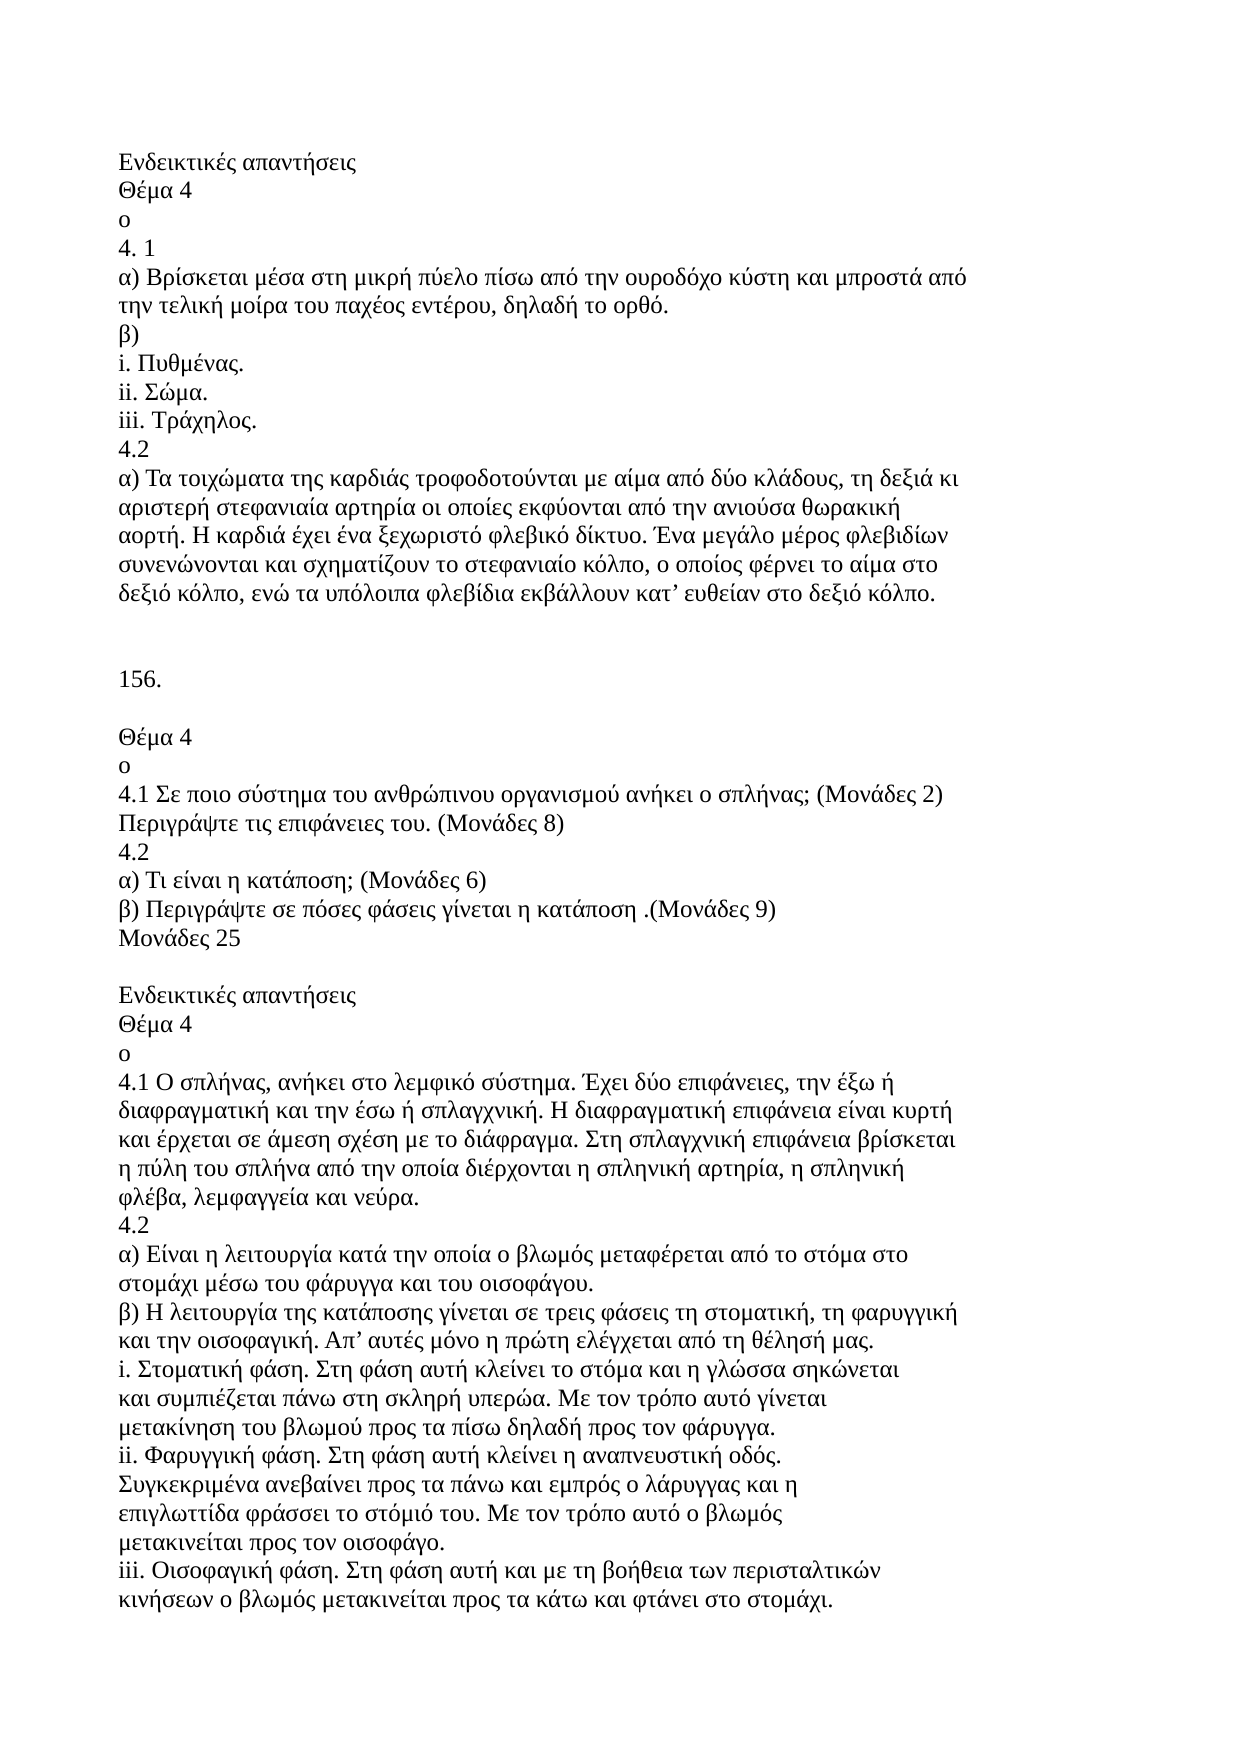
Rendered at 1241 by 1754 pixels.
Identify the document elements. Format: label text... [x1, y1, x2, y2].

text αριστερή στεφανιαία αρτηρία οι οποίες εκφύονται από την ανιούσα θωρακική [118, 492, 1122, 521]
text Συγκεκριμένα ανεβαίνει προς τα πάνω και εμπρός ο λάρυγγας και η [118, 1469, 1122, 1498]
text ο [118, 1038, 1122, 1067]
text ο [118, 751, 1122, 779]
text Περιγράψτε τις επιφάνειες του. (Μονάδες 8) [118, 808, 1122, 837]
text Μονάδες 25 [118, 923, 1122, 952]
text μετακίνηση του βλωμού προς τα πίσω δηλαδή προς τον φάρυγγα. [118, 1412, 1122, 1441]
text ii. Σώμα. [118, 377, 1122, 406]
text επιγλωττίδα φράσσει το στόμιό του. Με τον τρόπο αυτό ο βλωμός [118, 1498, 1122, 1527]
text Θέμα 4 [118, 1009, 1122, 1038]
text iii. Οισοφαγική φάση. Στη φάση αυτή και με τη βοήθεια των περισταλτικών [118, 1556, 1122, 1584]
text Θέμα 4 [118, 722, 1122, 751]
text 156. [118, 664, 1122, 693]
text η πύλη του σπλήνα από την οποία διέρχονται η σπληνική αρτηρία, η σπληνική [118, 1153, 1122, 1182]
text iii. Τράχηλος. [118, 406, 1122, 434]
text φλέβα, λεμφαγγεία και νεύρα. [118, 1182, 1122, 1211]
text ii. Φαρυγγική φάση. Στη φάση αυτή κλείνει η αναπνευστική οδός. [118, 1441, 1122, 1469]
text αορτή. Η καρδιά έχει ένα ξεχωριστό φλεβικό δίκτυο. Ένα μεγάλο μέρος φλεβιδίων [118, 521, 1122, 549]
text και έρχεται σε άμεση σχέση με το διάφραγμα. Στη σπλαγχνική επιφάνεια βρίσκεται [118, 1124, 1122, 1153]
text την τελική μοίρα του παχέος εντέρου, δηλαδή το ορθό. [118, 291, 1122, 319]
text Ενδεικτικές απαντήσεις [118, 147, 1122, 176]
text Ενδεικτικές απαντήσεις [118, 981, 1122, 1009]
text στομάχι μέσω του φάρυγγα και του οισοφάγου. [118, 1268, 1122, 1297]
text δεξιό κόλπο, ενώ τα υπόλοιπα φλεβίδια εκβάλλουν κατ’ ευθείαν στο δεξιό κόλπο. [118, 578, 1122, 607]
text 4.2 [118, 434, 1122, 463]
text 4.1 Ο σπλήνας, ανήκει στο λεμφικό σύστημα. Έχει δύο επιφάνειες, την έξω ή [118, 1067, 1122, 1096]
text συνενώνονται και σχηματίζουν το στεφανιαίο κόλπο, ο οποίος φέρνει το αίμα στο [118, 549, 1122, 578]
text και την οισοφαγική. Απ’ αυτές μόνο η πρώτη ελέγχεται από τη θέλησή μας. [118, 1326, 1122, 1354]
text α) Τα τοιχώματα της καρδιάς τροφοδοτούνται με αίμα από δύο κλάδους, τη δεξιά κι [118, 463, 1122, 492]
text και συμπιέζεται πάνω στη σκληρή υπερώα. Με τον τρόπο αυτό γίνεται [118, 1383, 1122, 1412]
text μετακινείται προς τον οισοφάγο. [118, 1527, 1122, 1556]
text 4.2 [118, 837, 1122, 866]
text α) Τι είναι η κατάποση; (Μονάδες 6) [118, 866, 1122, 894]
text ο [118, 204, 1122, 233]
text 4.2 [118, 1211, 1122, 1239]
text i. Πυθμένας. [118, 348, 1122, 377]
text i. Στοματική φάση. Στη φάση αυτή κλείνει το στόμα και η γλώσσα σηκώνεται [118, 1354, 1122, 1383]
text β) Περιγράψτε σε πόσες φάσεις γίνεται η κατάποση .(Μονάδες 9) [118, 894, 1122, 923]
text 4.1 Σε ποιο σύστημα του ανθρώπινου οργανισμού ανήκει ο σπλήνας; (Μονάδες 2) [118, 779, 1122, 808]
text Θέμα 4 [118, 176, 1122, 204]
text β) [118, 319, 1122, 348]
text α) Είναι η λειτουργία κατά την οποία ο βλωμός μεταφέρεται από το στόμα στο [118, 1239, 1122, 1268]
text β) Η λειτουργία της κατάποσης γίνεται σε τρεις φάσεις τη στοματική, τη φαρυγγική [118, 1297, 1122, 1326]
text διαφραγματική και την έσω ή σπλαγχνική. Η διαφραγματική επιφάνεια είναι κυρτή [118, 1096, 1122, 1124]
text α) Βρίσκεται μέσα στη μικρή πύελο πίσω από την ουροδόχο κύστη και μπροστά από [118, 262, 1122, 291]
text κινήσεων ο βλωμός μετακινείται προς τα κάτω και φτάνει στο στομάχι. [118, 1584, 1122, 1613]
text 4. 1 [118, 233, 1122, 262]
